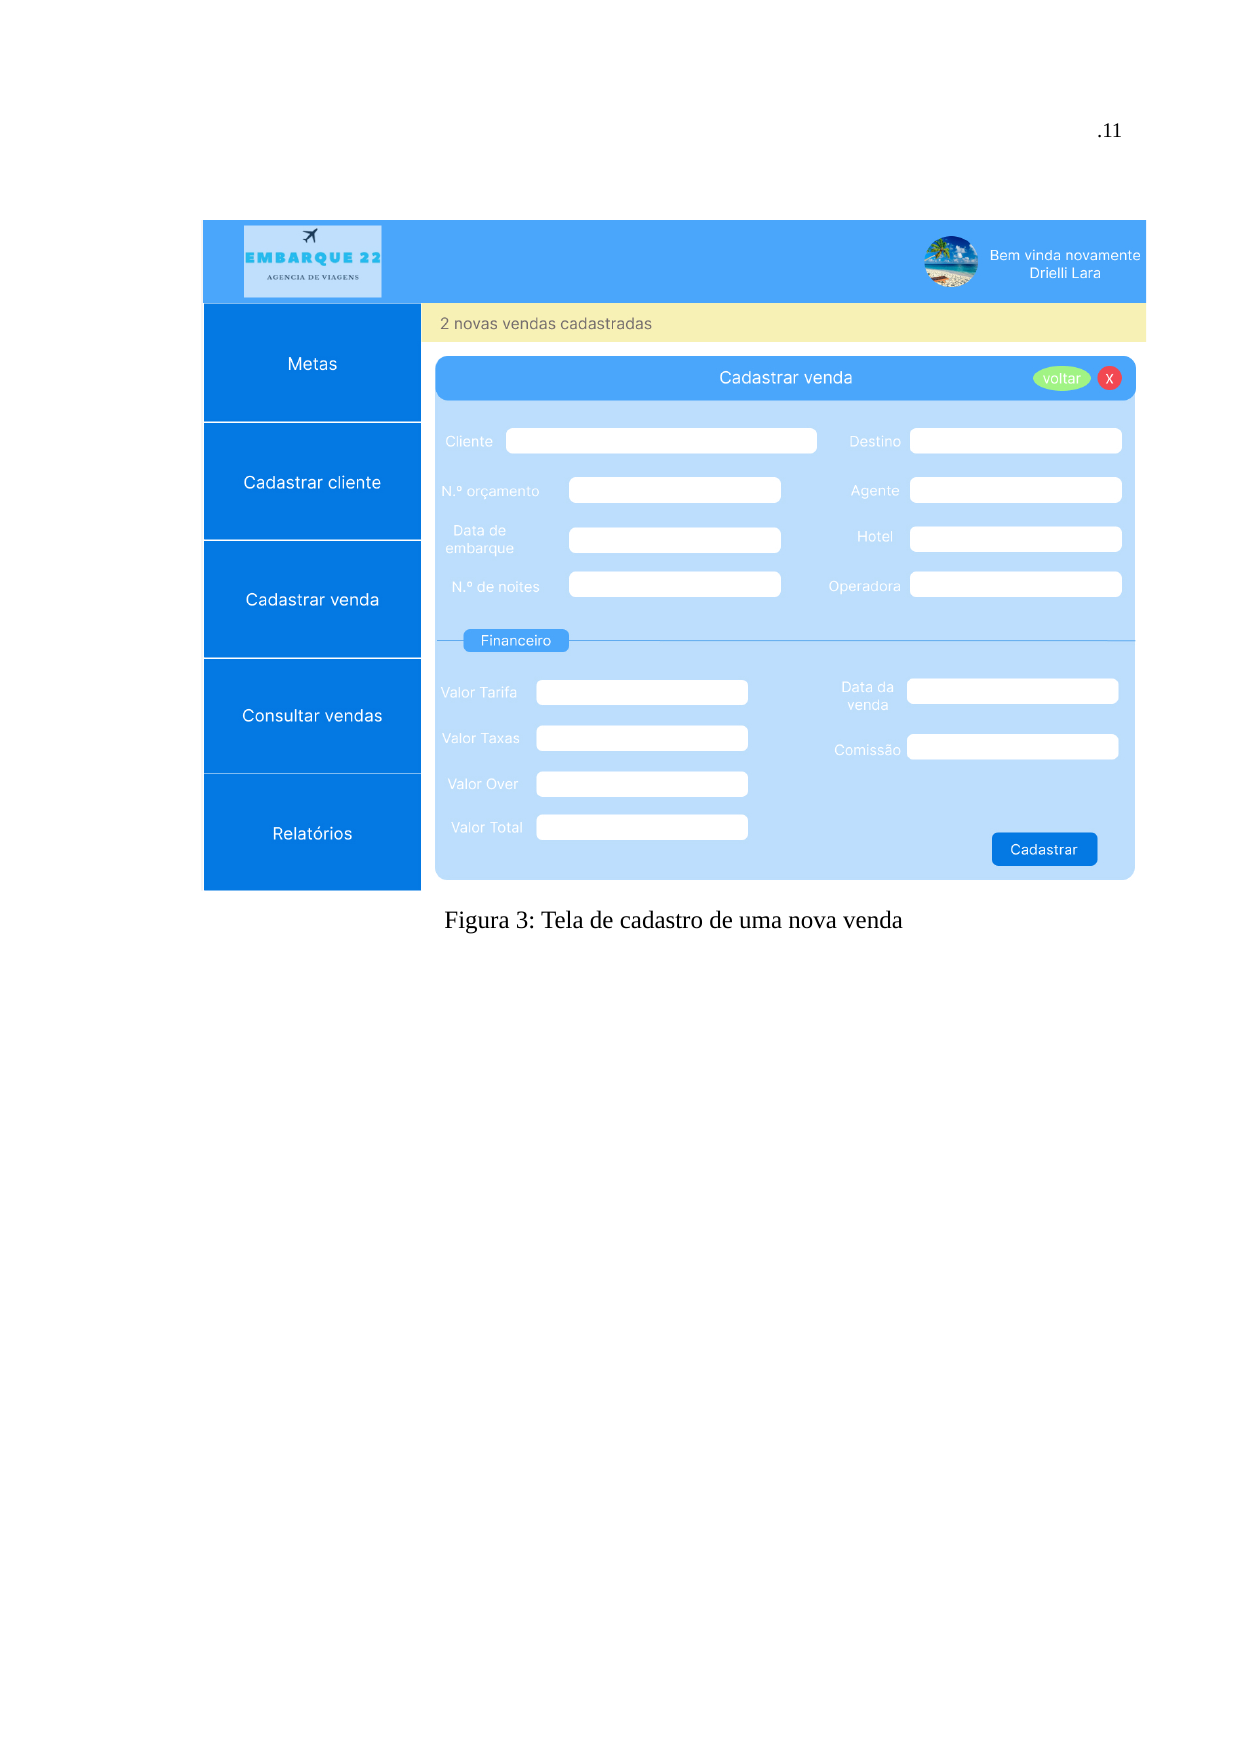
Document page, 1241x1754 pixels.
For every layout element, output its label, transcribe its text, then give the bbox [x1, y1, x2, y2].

picture [201, 220, 1147, 891]
text Figura 3: Tela de cadastro de uma nova venda [177, 891, 1170, 934]
